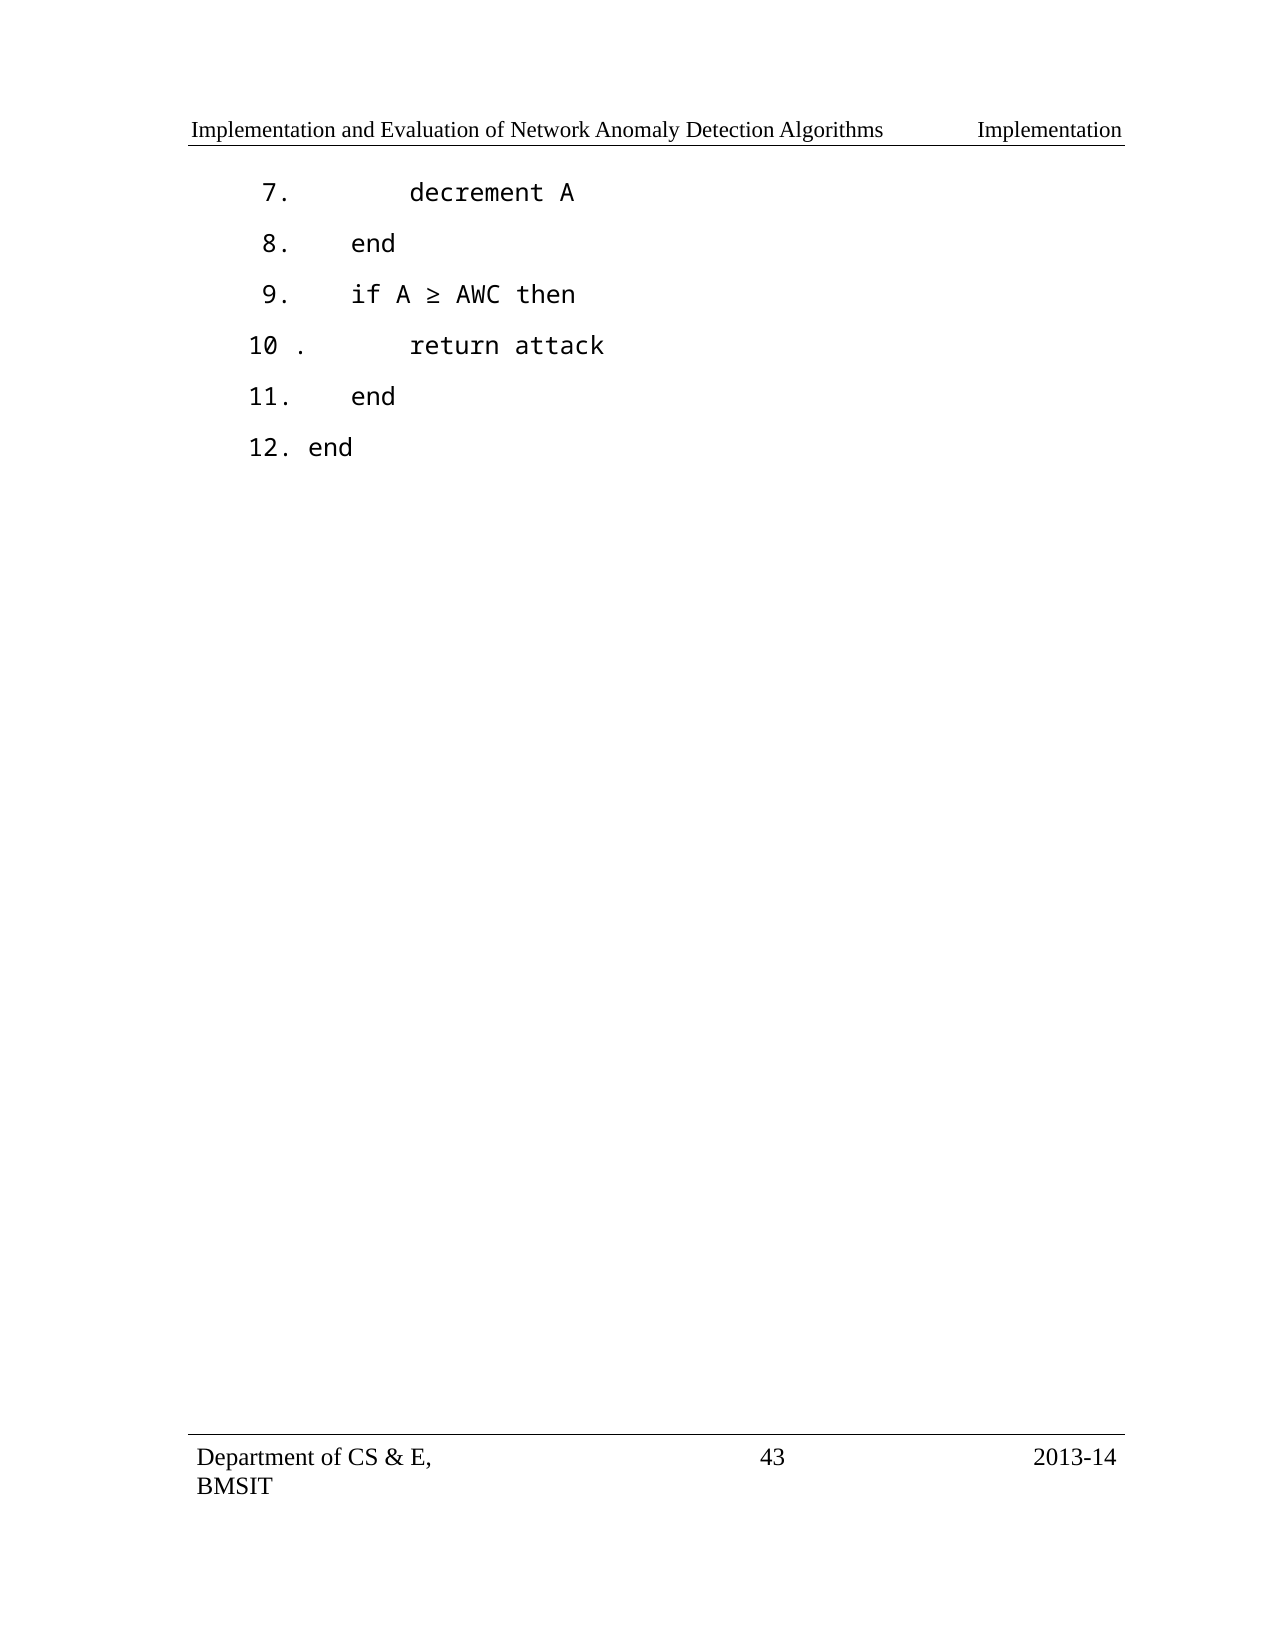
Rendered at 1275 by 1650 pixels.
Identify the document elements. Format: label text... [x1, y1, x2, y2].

text 12. end [188, 430, 1125, 464]
text 10 . return attack [188, 328, 1125, 362]
text 9. if A ≥ AWC then [188, 277, 1125, 311]
text 8. end [188, 226, 1125, 260]
text 11. end [188, 379, 1125, 413]
text 7. decrement A [188, 174, 1125, 209]
